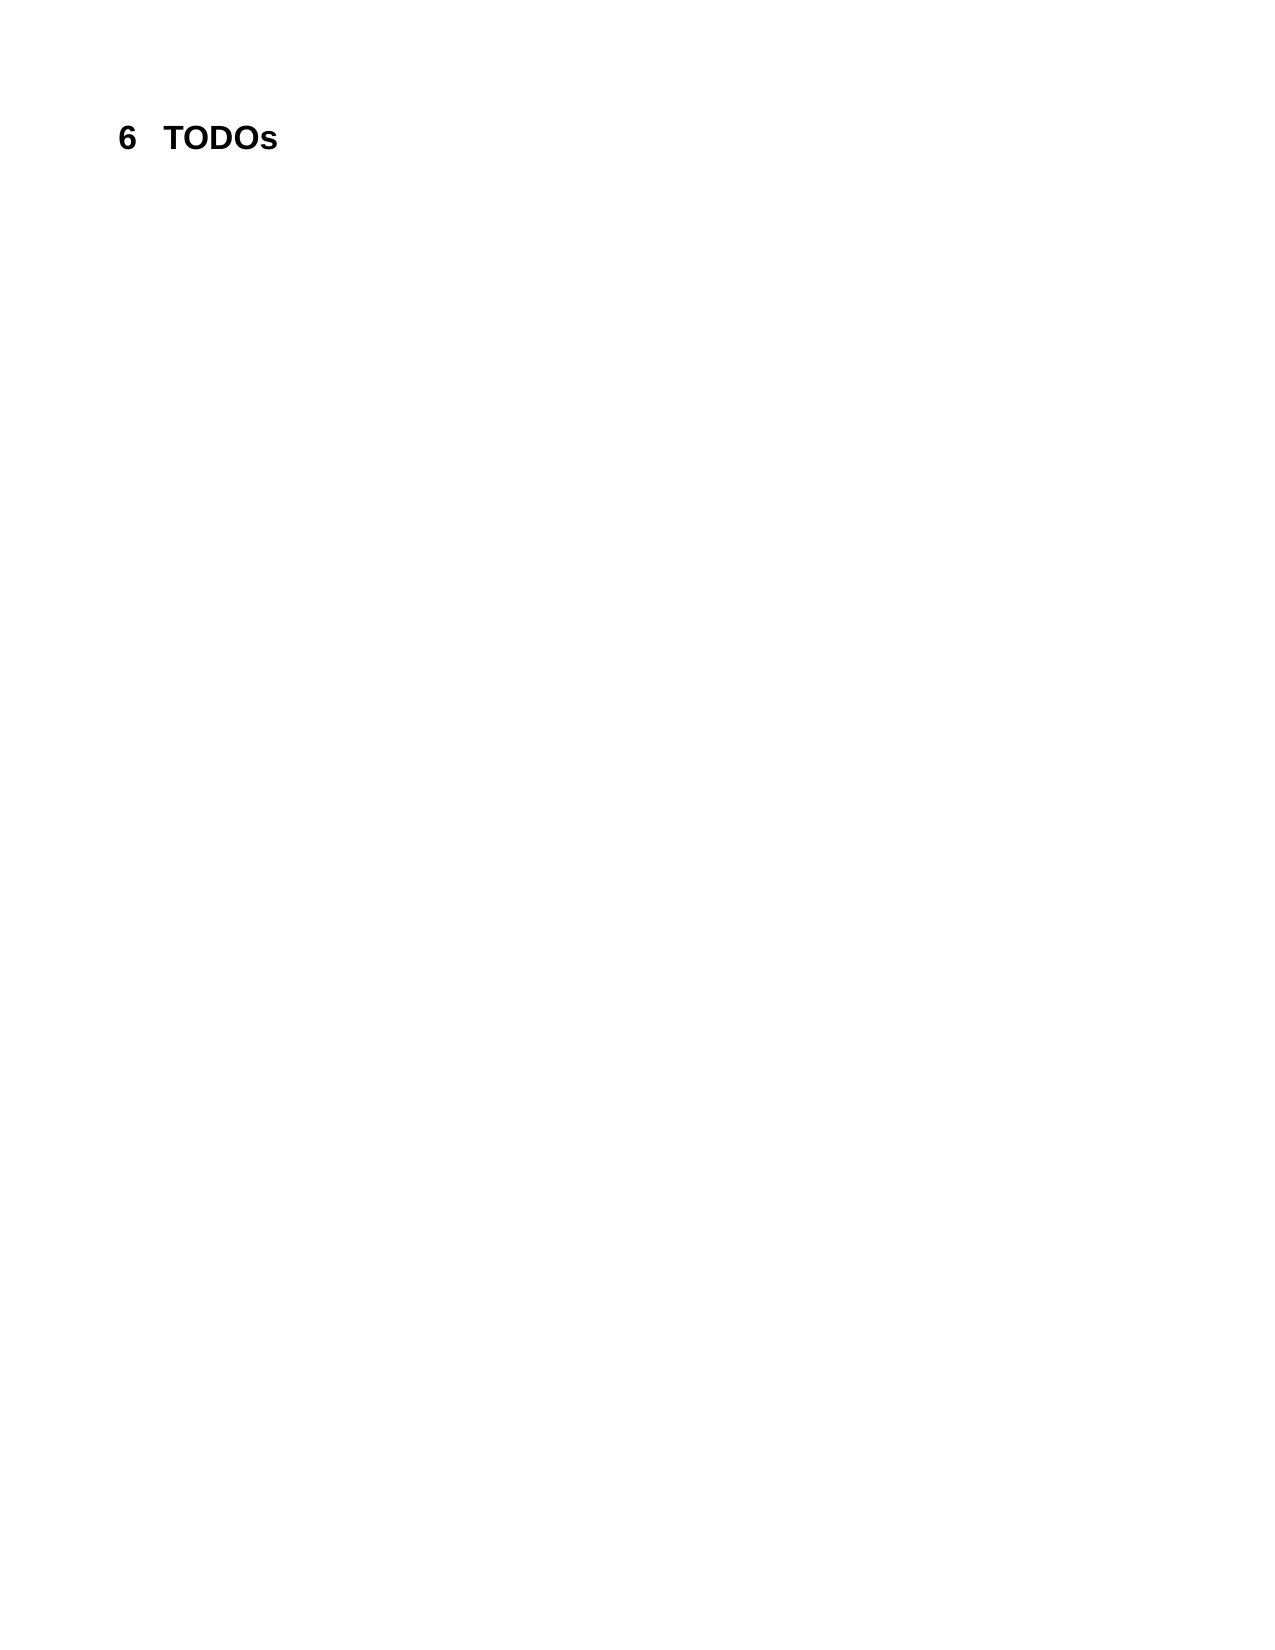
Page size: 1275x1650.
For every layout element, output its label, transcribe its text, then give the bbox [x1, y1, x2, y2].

subtitle TODOs [118, 118, 1157, 157]
